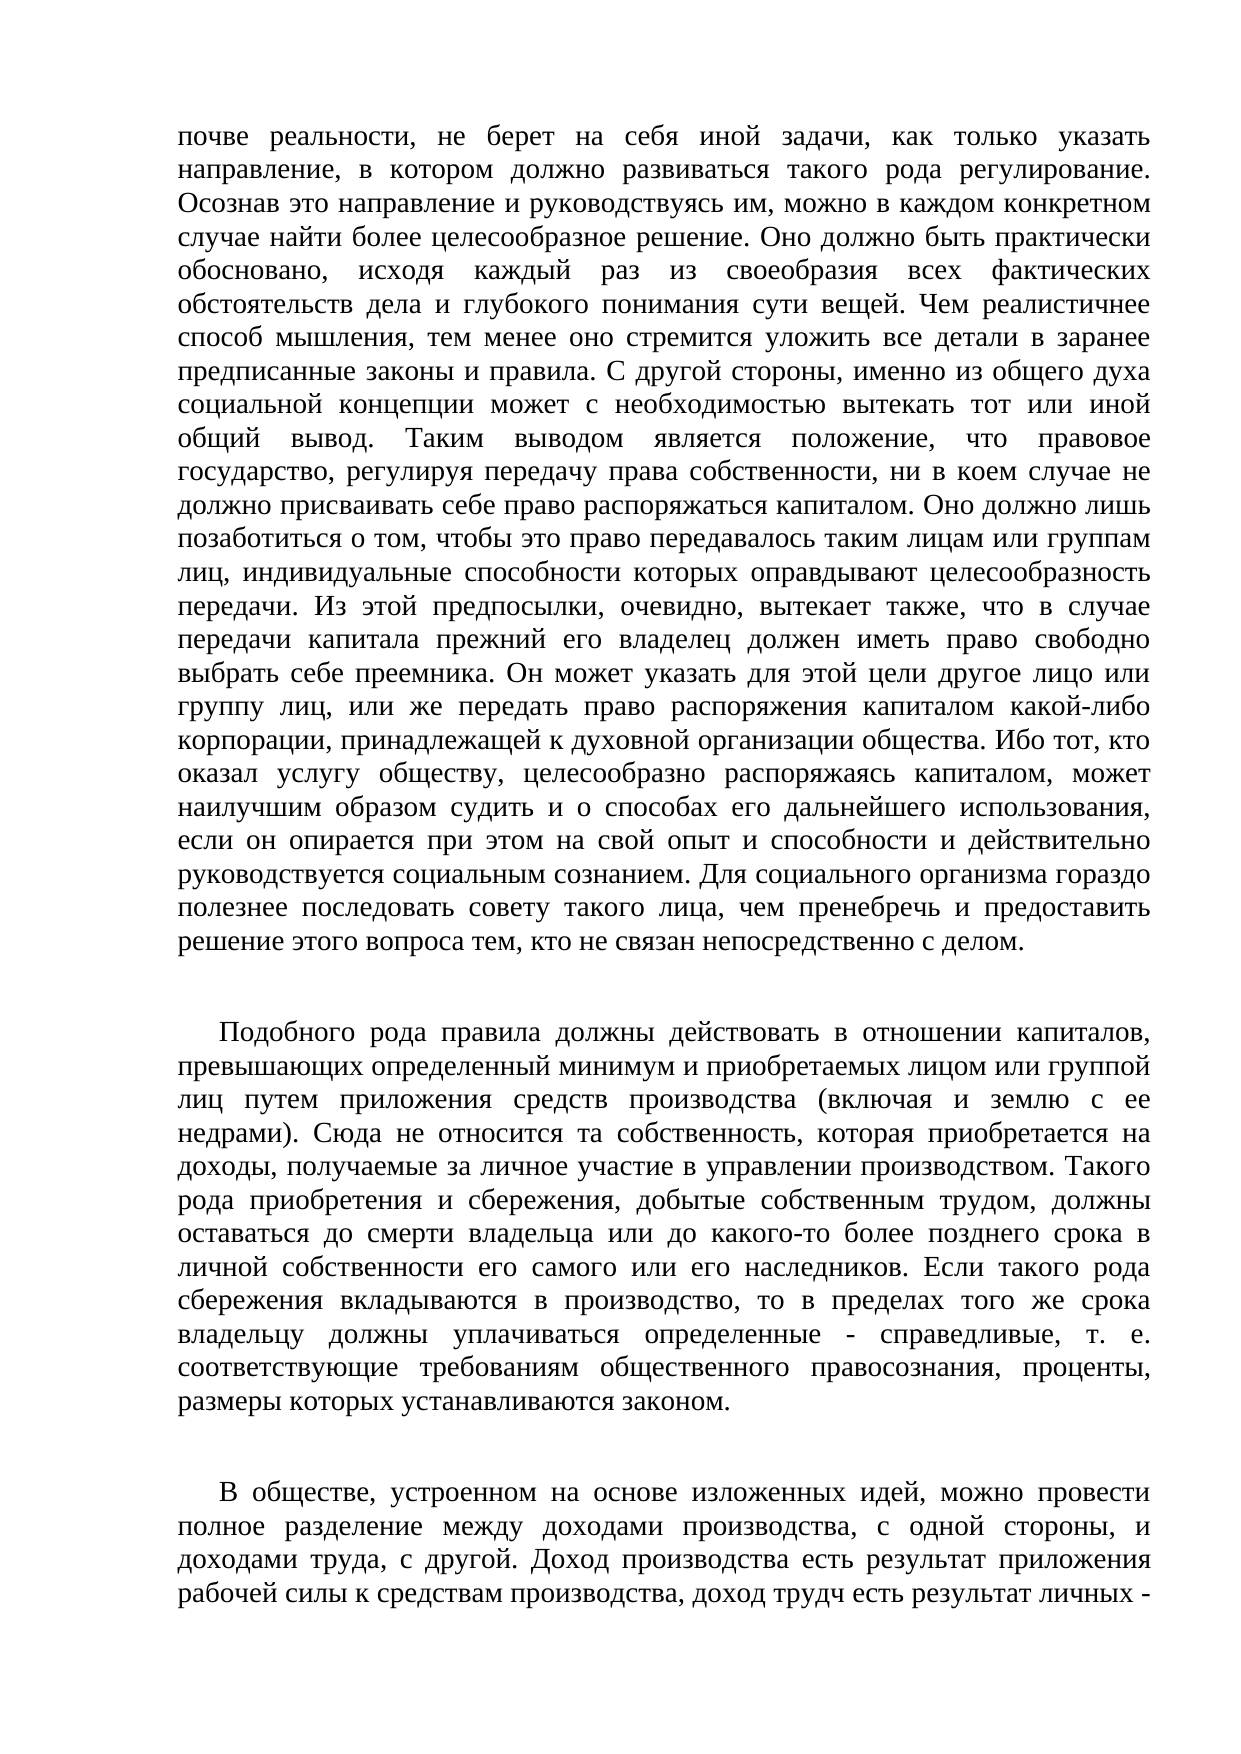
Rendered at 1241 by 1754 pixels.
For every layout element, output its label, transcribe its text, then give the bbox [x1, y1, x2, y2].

text Подобного рода правила должны действовать в отношении капиталов, превышающих определенный минимум и приобретаемых лицом или группой лиц путем приложения средств производства (включая и землю с ее недрами). Сюда не относится та собственность, которая приобретается на доходы, получаемые за личное участие в управлении производством. Такого рода приобретения и сбережения, добытые собственным трудом, должны оставаться до смерти владельца или до какого-то более позднего срока в личной собственности его самого или его наследников. Если такого рода сбережения вкладываются в производство, то в пределах того же срока владельцу должны уплачиваться определенные - справедливые, т. е. соответствующие требованиям общественного правосознания, проценты, размеры которых устанавливаются законом. [177, 1014, 1152, 1417]
text В обществе, устроенном на основе изложенных идей, можно провести полное разделение между доходами производства, с одной стороны, и доходами труда, с другой. Доход производства есть результат приложения рабочей силы к средствам производства, доход трудч есть результат личных [177, 1474, 1152, 1608]
text почве реальности, не берет на себя иной задачи, как только указать направление, в котором должно развиваться такого рода регулирование. Осознав это направление и руководствуясь им, можно в каждом конкретном случае найти более целесообразное решение. Оно должно быть практически обосновано, исходя каждый раз из своеобразия всех фактических обстоятельств дела и глубокого понимания сути вещей. Чем реалистичнее способ мышления, тем менее оно стремится уложить все детали в заранее предписанные законы и правила. С другой стороны, именно из общего духа социальной концепции может с необходимостью вытекать тот или иной общий вывод. Таким выводом является положение, что правовое государство, регулируя передачу права собственности, ни в коем случае не должно присваивать себе право распоряжаться капиталом. Оно должно лишь позаботиться о том, чтобы это право передавалось таким лицам или группам лиц, индивидуальные способности которых оправдывают целесообразность передачи. Из этой предпосылки, очевидно, вытекает также, что в случае передачи капитала прежний его владелец должен иметь право свободно выбрать себе преемника. Он может указать для этой цели другое лицо или группу лиц, или же передать право распоряжения капиталом какой-либо корпорации, принадлежащей к духовной организации общества. Ибо тот, кто оказал услугу обществу, целесообразно распоряжаясь капиталом, может наилучшим образом судить и о способах его дальнейшего использования, если он опирается при этом на свой опыт и способности и действительно руководствуется социальным сознанием. Для социального организма гораздо полезнее последовать совету такого лица, чем пренебречь и предоставить решение этого вопроса тем, кто не связан непосредственно с делом. [177, 118, 1152, 957]
